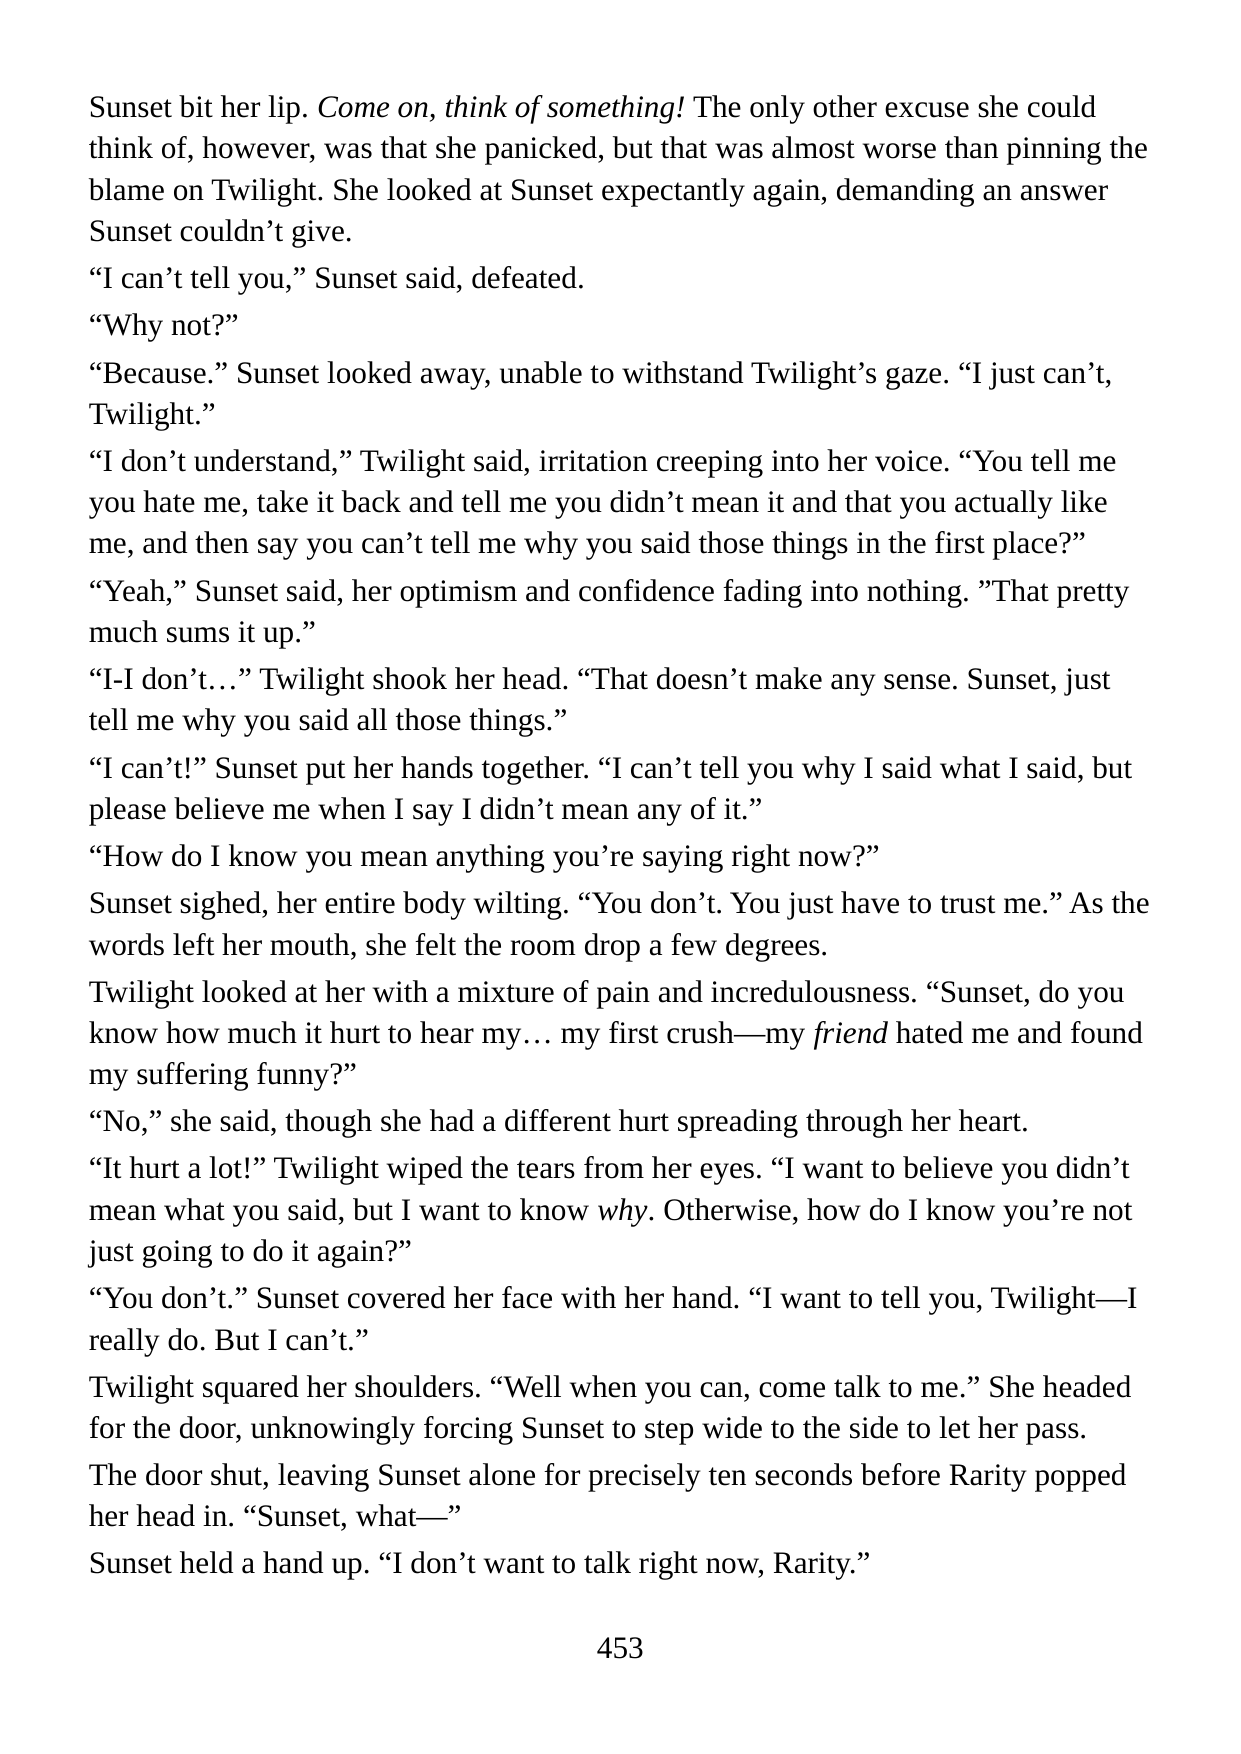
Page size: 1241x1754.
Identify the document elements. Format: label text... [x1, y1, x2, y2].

text Sunset held a hand up. “I don’t want to talk right now, Rarity.” [88, 1545, 1152, 1581]
text “I-I don’t…” Twilight shook her head. “That doesn’t make any sense. Sunset, just tell me why you said all those things.” [88, 660, 1152, 738]
text Sunset bit her lip. Come on, think of something! The only other excuse she could think of, however, was that she panicked, but that was almost worse than pinning the blame on Twilight. She looked at Sunset expectantly again, demanding an answer Sunset couldn’t give. [88, 88, 1152, 248]
text The door shut, leaving Sunset alone for precisely ten seconds before Rarity popped her head in. “Sunset, what—” [88, 1456, 1152, 1533]
text “It hurt a lot!” Twilight wiped the tears from her eyes. “I want to believe you didn’t mean what you said, but I want to know why. Otherwise, how do I know you’re not just going to do it again?” [88, 1150, 1152, 1268]
text “I can’t tell you,” Sunset said, defeated. [88, 259, 1152, 295]
text “Why not?” [88, 307, 1152, 343]
text “How do I know you mean anything you’re saying right now?” [88, 837, 1152, 873]
text “Because.” Sunset looked away, unable to withstand Twilight’s gaze. “I just can’t, Twilight.” [88, 354, 1152, 431]
text “I don’t understand,” Twilight said, irritation creeping into her voice. “You tell me you hate me, take it back and tell me you didn’t mean it and that you actually like me, and then say you can’t tell me why you said those things in the first place?” [88, 442, 1152, 561]
text “No,” she said, though she had a different hurt spreading through her heart. [88, 1103, 1152, 1138]
text Sunset sighed, her entire body wilting. “You don’t. You just have to trust me.” As the words left her mouth, she felt the room drop a few degrees. [88, 884, 1152, 962]
text Twilight squared her shoulders. “Well when you can, come talk to me.” She headed for the door, unknowingly forcing Sunset to step wide to the side to let her pass. [88, 1368, 1152, 1445]
text “You don’t.” Sunset covered her face with her hand. “I want to tell you, Twilight—I really do. But I can’t.” [88, 1279, 1152, 1357]
text “Yeah,” Sunset said, her optimism and confidence fading into nothing. ”That pretty much sums it up.” [88, 572, 1152, 649]
text “I can’t!” Sunset put her hands together. “I can’t tell you why I said what I said, but please believe me when I say I didn’t mean any of it.” [88, 749, 1152, 826]
text Twilight looked at her with a mixture of pain and incredulousness. “Sunset, do you know how much it hurt to hear my… my first crush—my friend hated me and found my suffering funny?” [88, 973, 1152, 1091]
